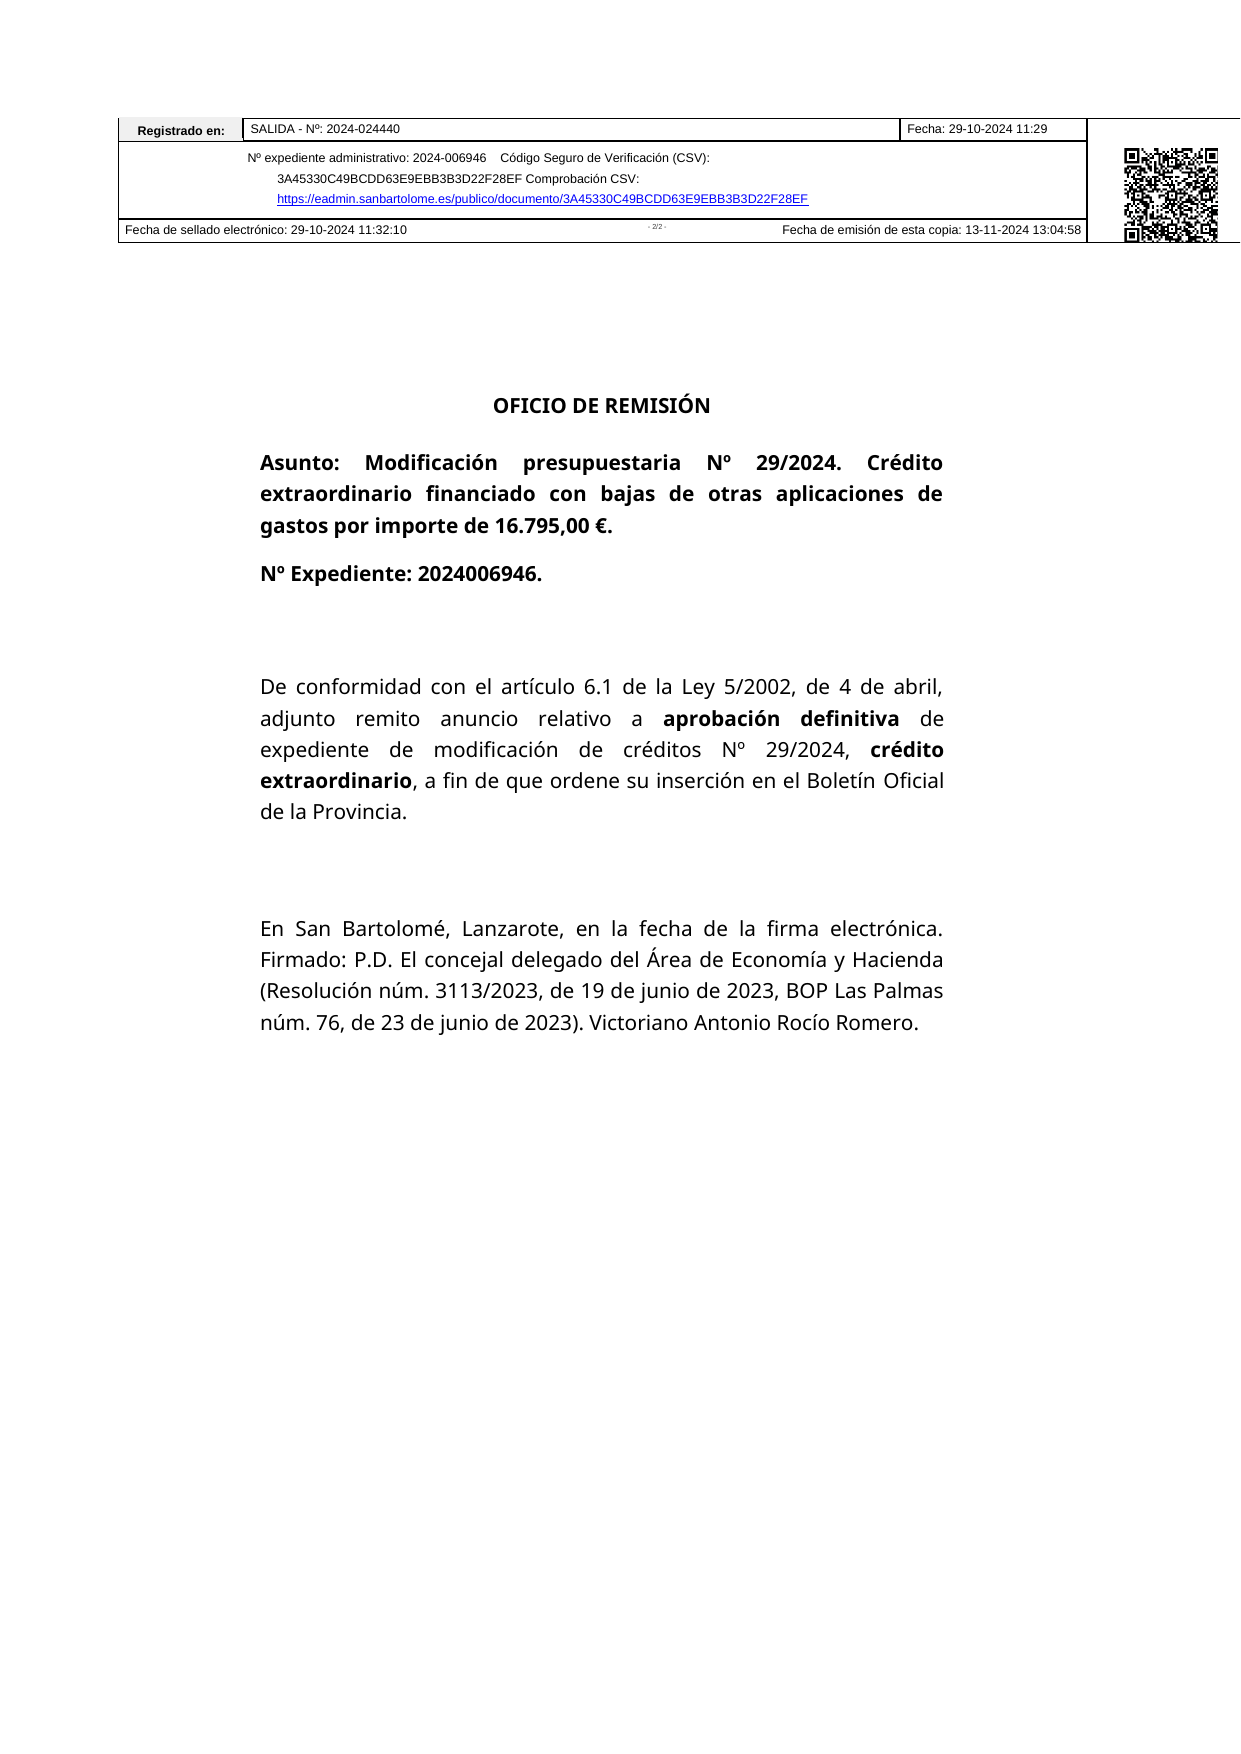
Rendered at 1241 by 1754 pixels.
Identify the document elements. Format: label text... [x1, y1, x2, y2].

text Nº Expediente: 2024006946. [260, 559, 1122, 587]
table_cell Fecha: 29-10-2024 11:29 [901, 119, 1086, 140]
text De conformidad con el artículo 6.1 de la Ley 5/2002, de 4 de abril, adjunto remito anuncio relativo a aprobación definitiva de expediente de modificación de créditos Nº 29/2024, crédito extraordinario, a fin de que ordene su inserción en el Boletín Oficial de la Provincia. [260, 672, 944, 826]
text En San Bartolomé, Lanzarote, en la fecha de la firma electrónica. Firmado: P.D. El concejal delegado del Área de Economía y Hacienda (Resolución núm. 3113/2023, de 19 de junio de 2023, BOP Las Palmas núm. 76, de 23 de junio de 2023). Victoriano Antonio Rocío Romero. [260, 914, 944, 1036]
table_cell Nº expediente administrativo: 2024-006946 Código Seguro de Verificación (CSV): 3A45330C49BCDD63E9EBB3B3D22F28EF Comprobación CSV: https://eadmin.sanbartolome.es/publico/documento/3A45330C49BCDD63E9EBB3B3D22F28EF [119, 142, 1086, 218]
table_cell Fecha de sellado electrónico: 29-10-2024 11:32:10 - 2/2 - Fecha de emisión de esta copia: 13-11-2024 13:04:58 [119, 220, 1086, 242]
text OFICIO DE REMISIÓN [271, 391, 933, 419]
table_cell Registrado en: [119, 121, 242, 138]
text Asunto: Modificación presupuestaria Nº 29/2024. Crédito extraordinario financiado con bajas de otras aplicaciones de gastos por importe de 16.795,00 €. [260, 448, 944, 539]
table_header [1088, 119, 1240, 242]
table_cell SALIDA - Nº: 2024-024440 [244, 119, 899, 140]
